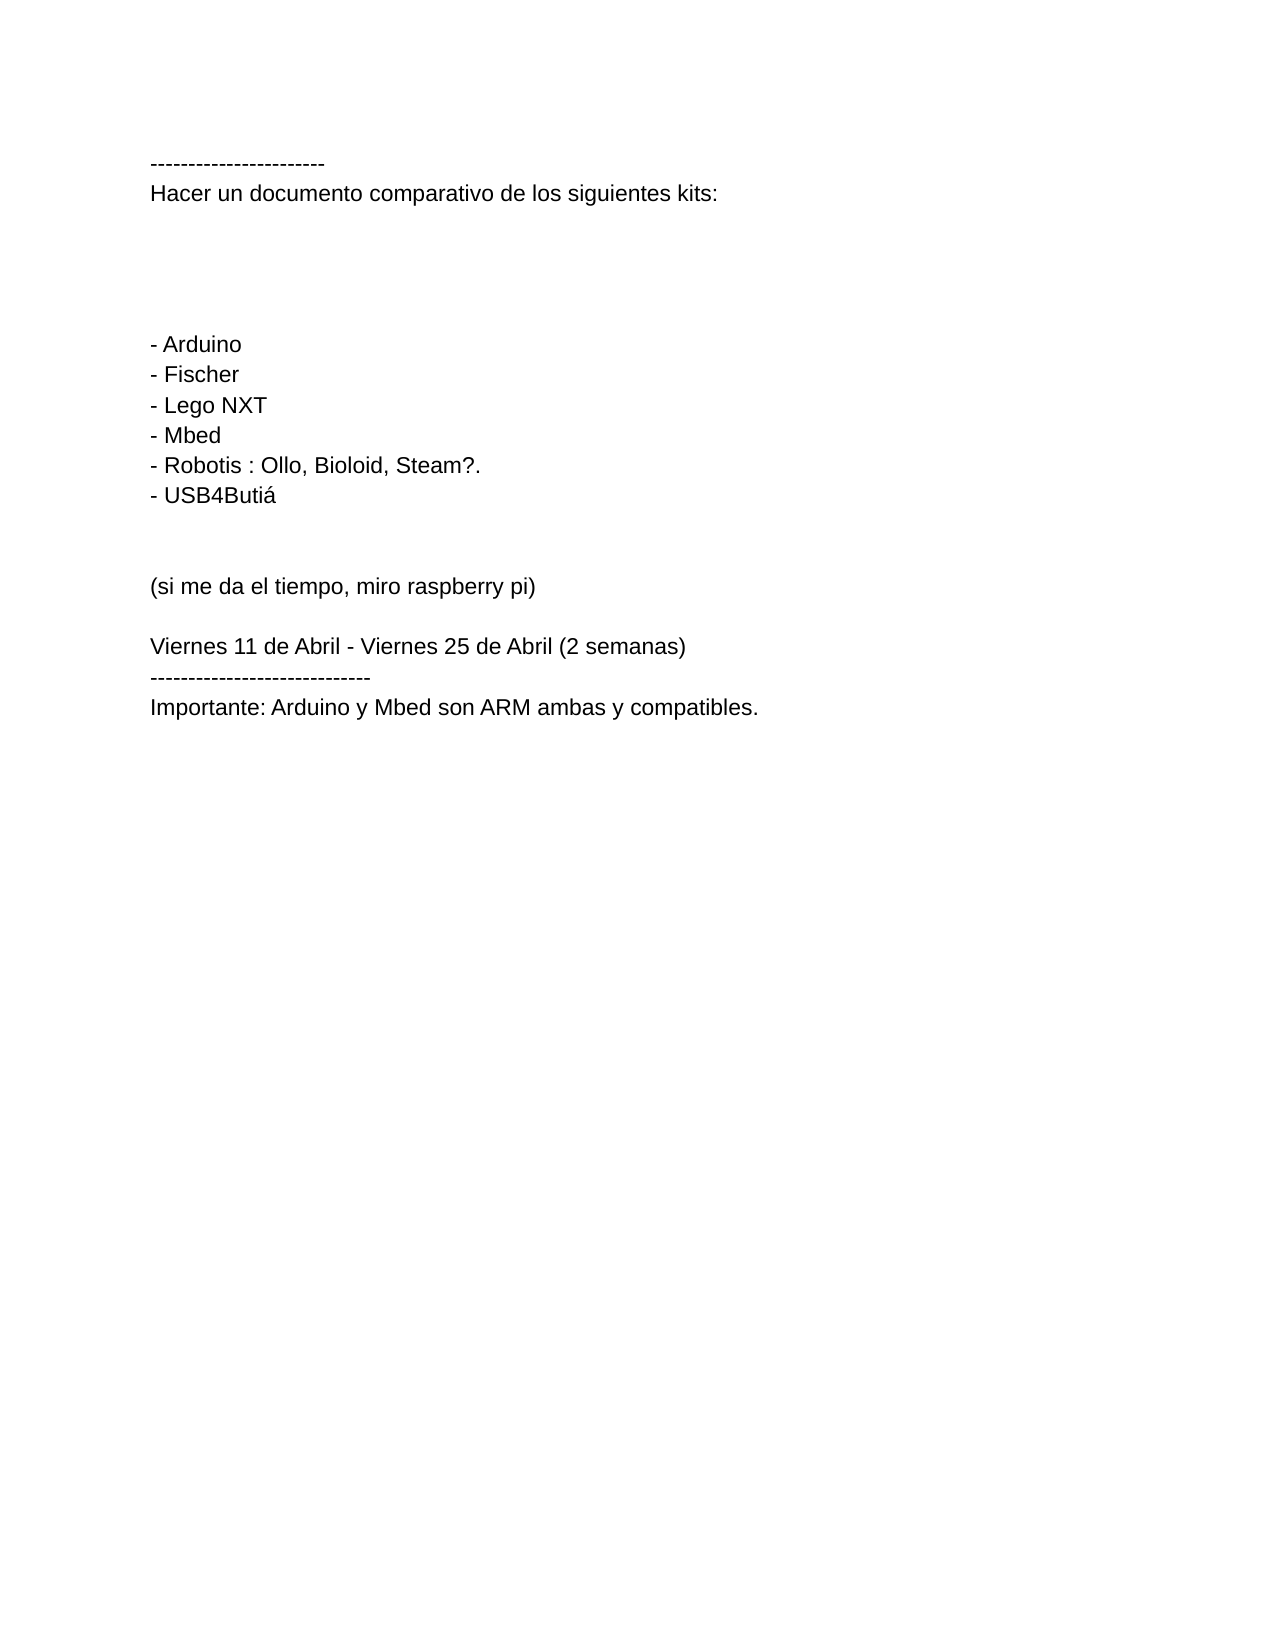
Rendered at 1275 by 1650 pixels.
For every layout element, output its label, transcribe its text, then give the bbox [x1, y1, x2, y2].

text ----------------------------- [150, 663, 1125, 690]
text - Lego NXT [150, 392, 1125, 418]
text (si me da el tiempo, miro raspberry pi) [150, 573, 1125, 599]
text - USB4Butiá [150, 482, 1125, 509]
text ----------------------- [150, 150, 1125, 176]
text Importante: Arduino y Mbed son ARM ambas y compatibles. [150, 694, 1125, 720]
text - Mbed [150, 422, 1125, 448]
text - Robotis : Ollo, Bioloid, Steam?. [150, 452, 1125, 478]
text - Fischer [150, 361, 1125, 388]
text Viernes 11 de Abril - Viernes 25 de Abril (2 semanas) [150, 633, 1125, 660]
text Hacer un documento comparativo de los siguientes kits: [150, 180, 1125, 207]
text - Arduino [150, 331, 1125, 358]
